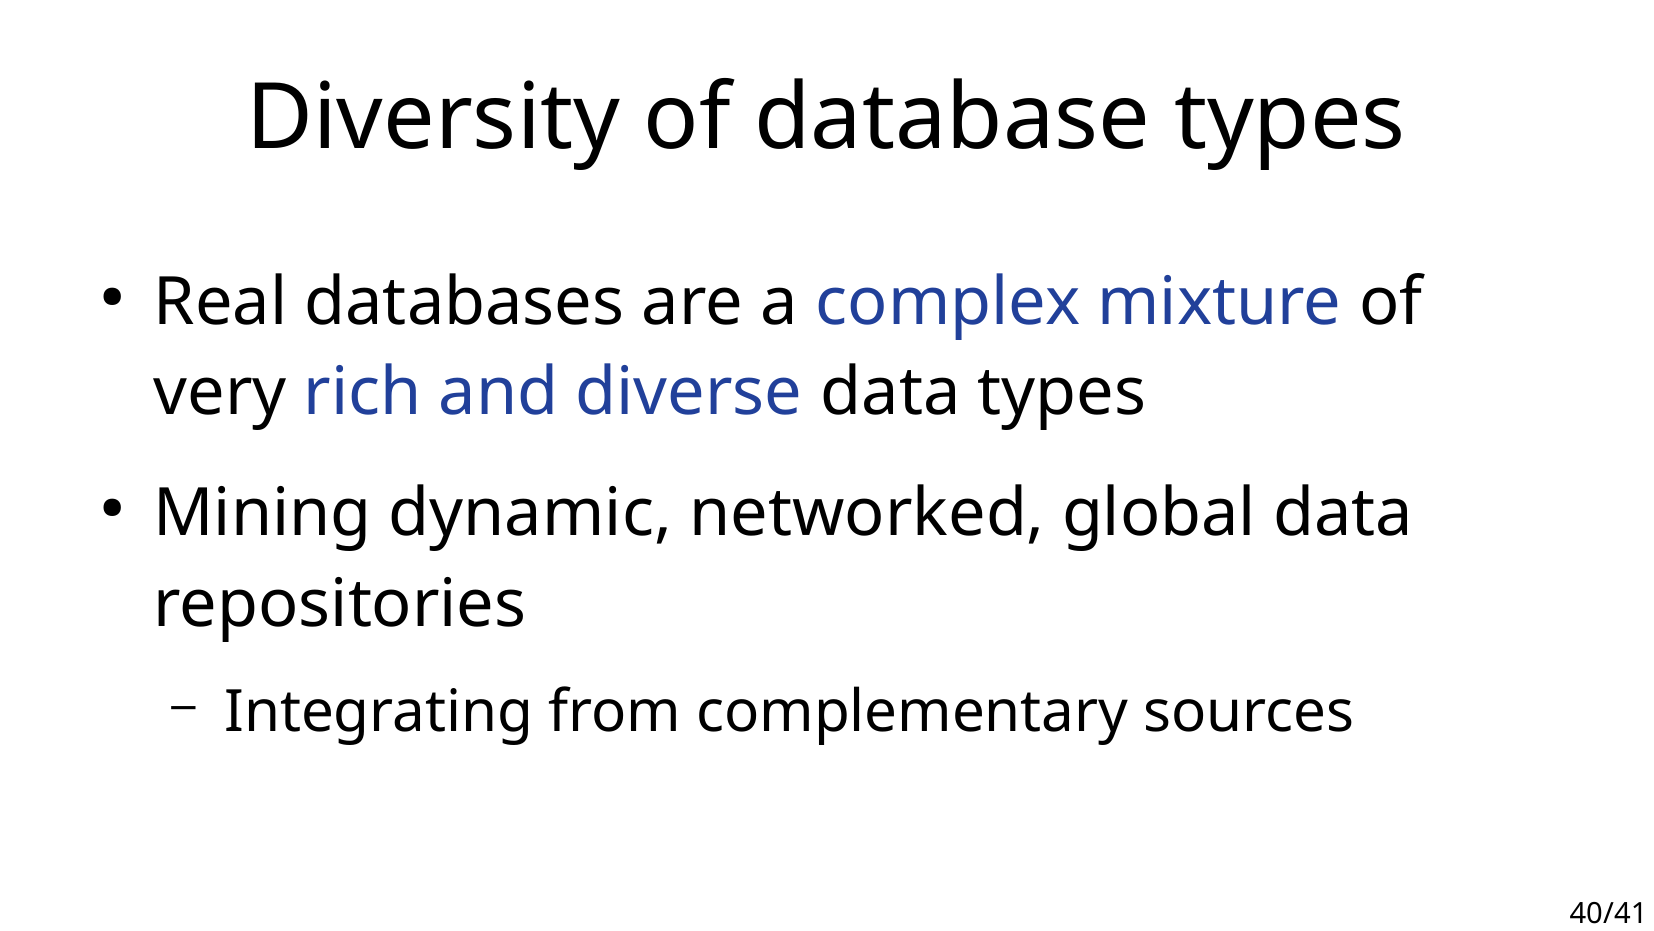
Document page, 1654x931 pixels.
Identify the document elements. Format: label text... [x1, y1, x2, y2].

title Diversity of database types [82, 1, 1571, 226]
list Real databases are a complex mixture of very rich and diverse data types Mining dynamic, networked, global data repositories Integrating from complementary sources [82, 253, 1571, 901]
